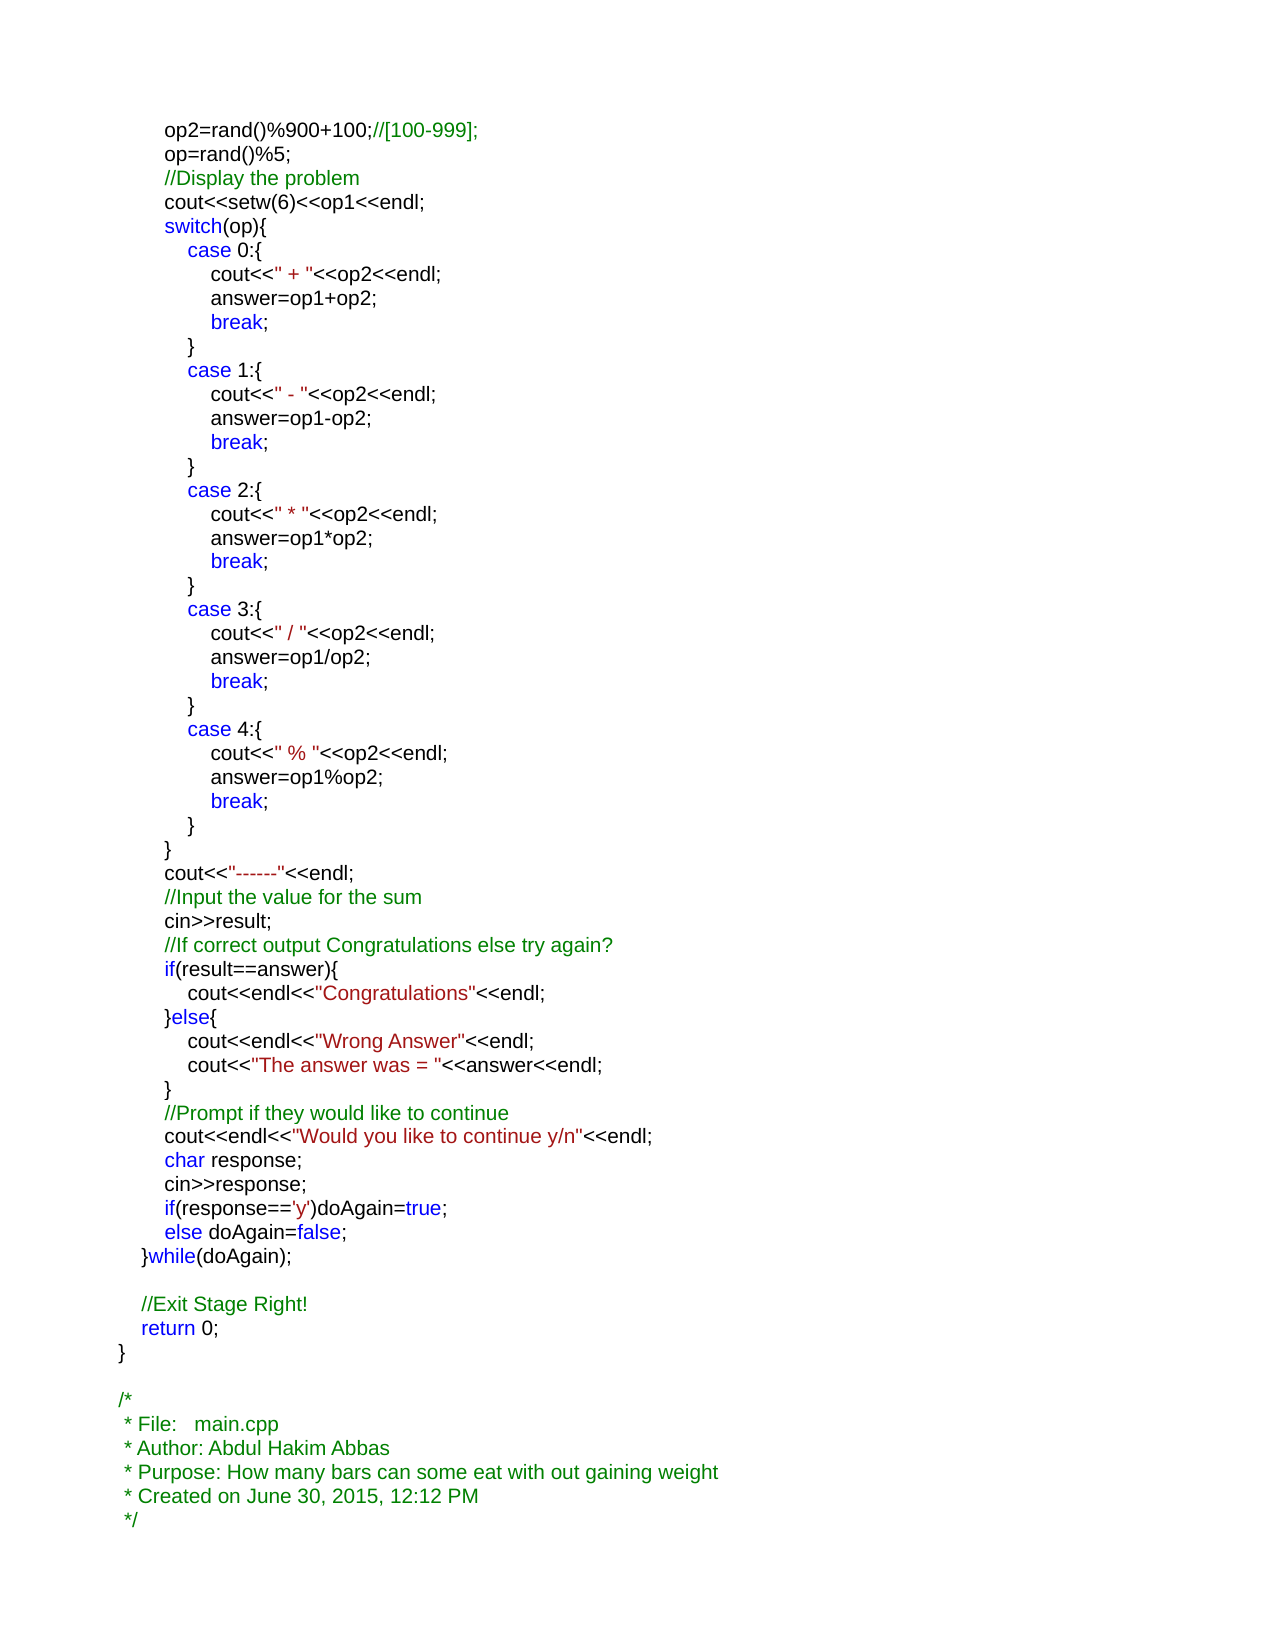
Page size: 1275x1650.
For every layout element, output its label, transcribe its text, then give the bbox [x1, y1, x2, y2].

text break; [118, 549, 1157, 573]
text } [118, 1076, 1157, 1100]
text case 2:{ [118, 477, 1157, 501]
text /* [118, 1388, 1157, 1412]
text answer=op1+op2; [118, 286, 1157, 310]
text cout<<" % "<<op2<<endl; [118, 741, 1157, 765]
text break; [118, 669, 1157, 693]
text cout<<endl<<"Would you like to continue y/n"<<endl; [118, 1124, 1157, 1148]
text * Author: Abdul Hakim Abbas [118, 1436, 1157, 1460]
text return 0; [118, 1316, 1157, 1340]
text cin>>result; [118, 909, 1157, 933]
text answer=op1-op2; [118, 406, 1157, 429]
text } [118, 837, 1157, 861]
text //Input the value for the sum [118, 885, 1157, 909]
text //Prompt if they would like to continue [118, 1100, 1157, 1124]
text cout<<"The answer was = "<<answer<<endl; [118, 1052, 1157, 1076]
text //Exit Stage Right! [118, 1292, 1157, 1316]
text cin>>response; [118, 1172, 1157, 1196]
text //If correct output Congratulations else try again? [118, 933, 1157, 957]
text case 4:{ [118, 717, 1157, 741]
text case 1:{ [118, 358, 1157, 382]
text switch(op){ [118, 214, 1157, 238]
text op2=rand()%900+100;//[100-999]; [118, 118, 1157, 142]
text * File: main.cpp [118, 1412, 1157, 1436]
text cout<<" * "<<op2<<endl; [118, 501, 1157, 525]
text cout<<" - "<<op2<<endl; [118, 382, 1157, 406]
text cout<<" + "<<op2<<endl; [118, 262, 1157, 286]
text }while(doAgain); [118, 1244, 1157, 1268]
text break; [118, 429, 1157, 453]
text else doAgain=false; [118, 1220, 1157, 1244]
text } [118, 693, 1157, 717]
text case 0:{ [118, 238, 1157, 262]
text } [118, 1340, 1157, 1364]
text op=rand()%5; [118, 142, 1157, 166]
text char response; [118, 1148, 1157, 1172]
text * Created on June 30, 2015, 12:12 PM [118, 1484, 1157, 1508]
text //Display the problem [118, 166, 1157, 190]
text * Purpose: How many bars can some eat with out gaining weight [118, 1460, 1157, 1484]
text cout<<"------"<<endl; [118, 861, 1157, 885]
text answer=op1%op2; [118, 765, 1157, 789]
text cout<<endl<<"Wrong Answer"<<endl; [118, 1028, 1157, 1052]
text break; [118, 310, 1157, 334]
text break; [118, 789, 1157, 813]
text if(response=='y')doAgain=true; [118, 1196, 1157, 1220]
text cout<<setw(6)<<op1<<endl; [118, 190, 1157, 214]
text } [118, 453, 1157, 477]
text }else{ [118, 1004, 1157, 1028]
text cout<<" / "<<op2<<endl; [118, 621, 1157, 645]
text } [118, 573, 1157, 597]
text answer=op1*op2; [118, 525, 1157, 549]
text cout<<endl<<"Congratulations"<<endl; [118, 981, 1157, 1004]
text } [118, 334, 1157, 358]
text answer=op1/op2; [118, 645, 1157, 669]
text case 3:{ [118, 597, 1157, 621]
text if(result==answer){ [118, 957, 1157, 981]
text } [118, 813, 1157, 837]
text */ [118, 1508, 1157, 1532]
